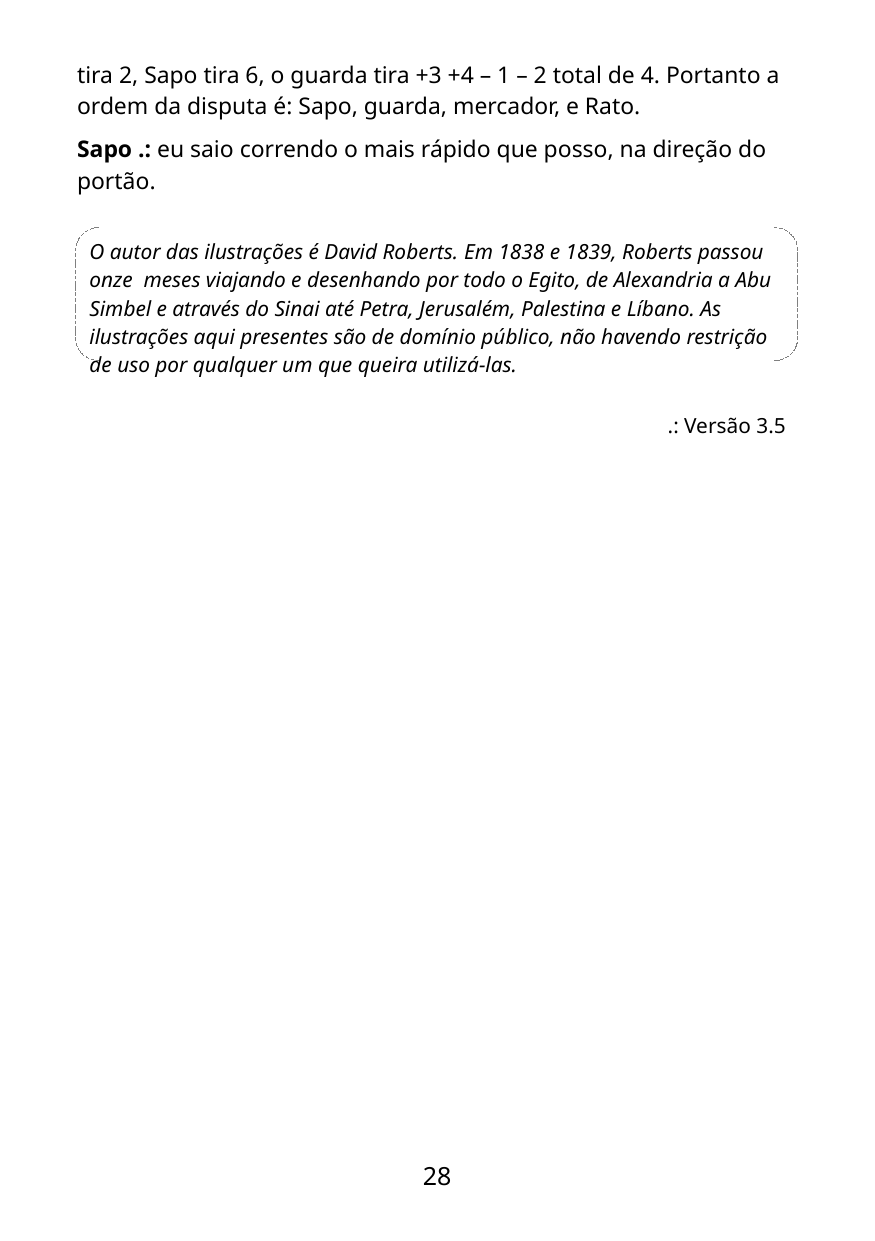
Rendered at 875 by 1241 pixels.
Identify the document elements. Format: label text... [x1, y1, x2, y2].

text O autor das ilustrações é David Roberts. Em 1838 e 1839, Roberts passou onze meses viajando e desenhando por todo o Egito, de Alexandria a Abu Simbel e através do Sinai até Petra, Jerusalém, Palestina e Líbano. As ilustrações aqui presentes são de domínio público, não havendo restrição de uso por qualquer um que queira utilizá-las. [89, 237, 785, 379]
text .: Versão 3.5 [77, 408, 797, 440]
text Sapo .: eu saio correndo o mais rápido que posso, na direção do portão. [77, 133, 797, 196]
text tira 2, Sapo tira 6, o guarda tira +3 +4 – 1 – 2 total de 4. Portanto a ordem da disputa é: Sapo, guarda, mercador, e Rato. [77, 59, 797, 122]
